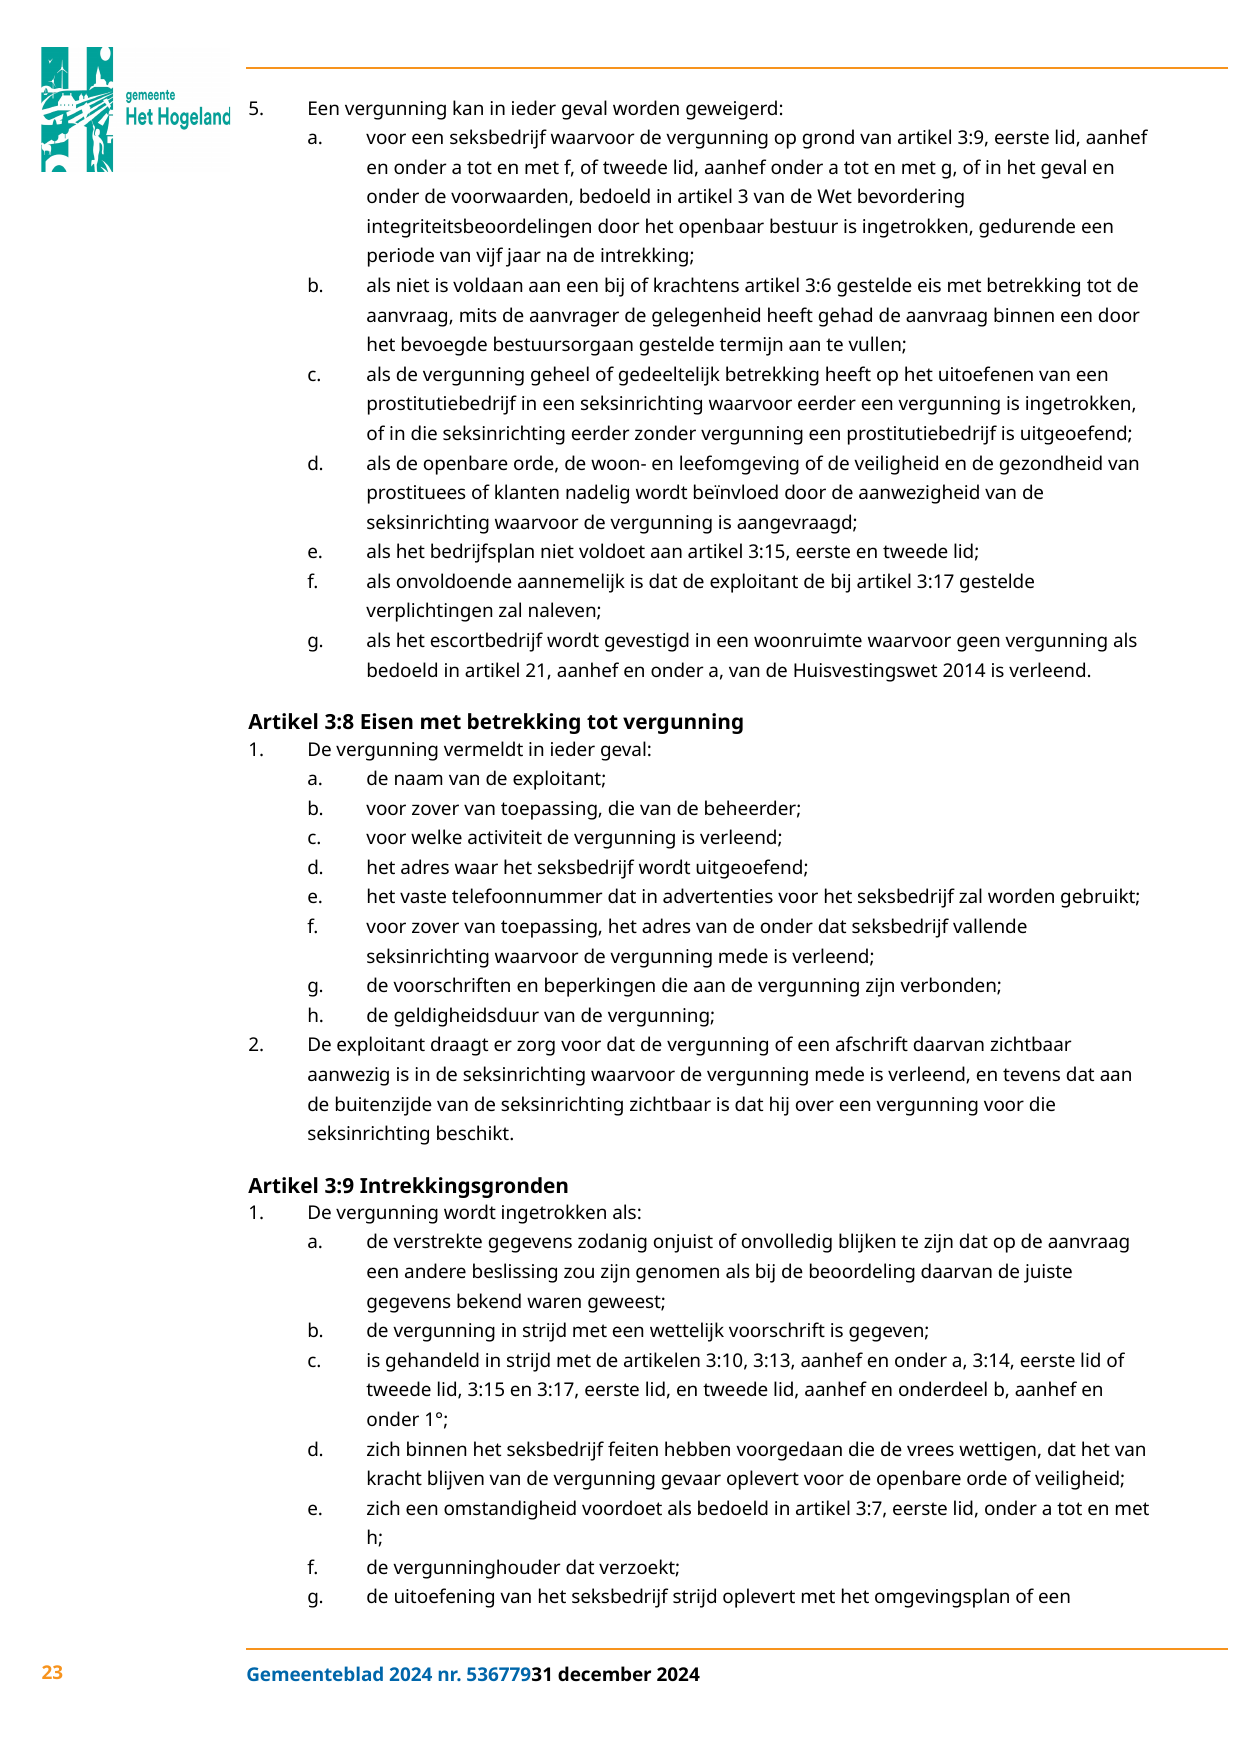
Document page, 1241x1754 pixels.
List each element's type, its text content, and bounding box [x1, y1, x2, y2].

list als onvoldoende aannemelijk is dat de exploitant de bij artikel 3:17 gestelde verplichtingen zal naleven; [307, 568, 1152, 623]
list voor zover van toepassing, die van de beheerder; [307, 795, 1152, 821]
list zich een omstandigheid voordoet als bedoeld in artikel 3:7, eerste lid, onder a tot en met h; [307, 1495, 1152, 1550]
list de naam van de exploitant; [307, 765, 1152, 791]
list als het escortbedrijf wordt gevestigd in een woonruimte waarvoor geen vergunning als bedoeld in artikel 21, aanhef en onder a, van de Huisvestingswet 2014 is verleend. [307, 627, 1152, 683]
list de vergunninghouder dat verzoekt; [307, 1554, 1152, 1580]
text Artikel 3:8 Eisen met betrekking tot vergunning [248, 707, 1152, 736]
list voor zover van toepassing, het adres van de onder dat seksbedrijf vallende seksinrichting waarvoor de vergunning mede is verleend; [307, 913, 1152, 968]
list de vergunning in strijd met een wettelijk voorschrift is gegeven; [307, 1317, 1152, 1343]
text Artikel 3:9 Intrekkingsgronden [248, 1171, 1152, 1199]
list als het bedrijfsplan niet voldoet aan artikel 3:15, eerste en tweede lid; [307, 538, 1152, 564]
list De exploitant draagt er zorg voor dat de vergunning of een afschrift daarvan zichtbaar aanwezig is in de seksinrichting waarvoor de vergunning mede is verleend, en tevens dat aan de buitenzijde van de seksinrichting zichtbaar is dat hij over een vergunning voor die seksinrichting beschikt. [248, 1032, 1152, 1146]
list de verstrekte gegevens zodanig onjuist of onvolledig blijken te zijn dat op de aanvraag een andere beslissing zou zijn genomen als bij de beoordeling daarvan de juiste gegevens bekend waren geweest; [307, 1229, 1152, 1314]
list als niet is voldaan aan een bij of krachtens artikel 3:6 gestelde eis met betrekking tot de aanvraag, mits de aanvrager de gelegenheid heeft gehad de aanvraag binnen een door het bevoegde bestuursorgaan gestelde termijn aan te vullen; [307, 272, 1152, 357]
list de uitoefening van het seksbedrijf strijd oplevert met het omgevingsplan of een [307, 1584, 1152, 1609]
list zich binnen het seksbedrijf feiten hebben voorgedaan die de vrees wettigen, dat het van kracht blijven van de vergunning gevaar oplevert voor de openbare orde of veiligheid; [307, 1436, 1152, 1491]
picture [41, 47, 231, 172]
list als de openbare orde, de woon- en leefomgeving of de veiligheid en de gezondheid van prostituees of klanten nadelig wordt beïnvloed door de aanwezigheid van de seksinrichting waarvoor de vergunning is aangevraagd; [307, 450, 1152, 535]
list is gehandeld in strijd met de artikelen 3:10, 3:13, aanhef en onder a, 3:14, eerste lid of tweede lid, 3:15 en 3:17, eerste lid, en tweede lid, aanhef en onderdeel b, aanhef en onder 1°; [307, 1347, 1152, 1432]
list het adres waar het seksbedrijf wordt uitgeoefend; [307, 854, 1152, 880]
list De vergunning wordt ingetrokken als: [248, 1199, 1152, 1225]
list de voorschriften en beperkingen die aan de vergunning zijn verbonden; [307, 972, 1152, 998]
list voor een seksbedrijf waarvoor de vergunning op grond van artikel 3:9, eerste lid, aanhef en onder a tot en met f, of tweede lid, aanhef onder a tot en met g, of in het geval en onder de voorwaarden, bedoeld in artikel 3 van de Wet bevordering integriteitsbeoordelingen door het openbaar bestuur is ingetrokken, gedurende een periode van vijf jaar na de intrekking; [307, 124, 1152, 268]
list De vergunning vermeldt in ieder geval: [248, 736, 1152, 761]
list voor welke activiteit de vergunning is verleend; [307, 824, 1152, 850]
list het vaste telefoonnummer dat in advertenties voor het seksbedrijf zal worden gebruikt; [307, 884, 1152, 909]
list als de vergunning geheel of gedeeltelijk betrekking heeft op het uitoefenen van een prostitutiebedrijf in een seksinrichting waarvoor eerder een vergunning is ingetrokken, of in die seksinrichting eerder zonder vergunning een prostitutiebedrijf is uitgeoefend; [307, 361, 1152, 446]
list Een vergunning kan in ieder geval worden geweigerd: [248, 95, 1152, 121]
list de geldigheidsduur van de vergunning; [307, 1002, 1152, 1028]
